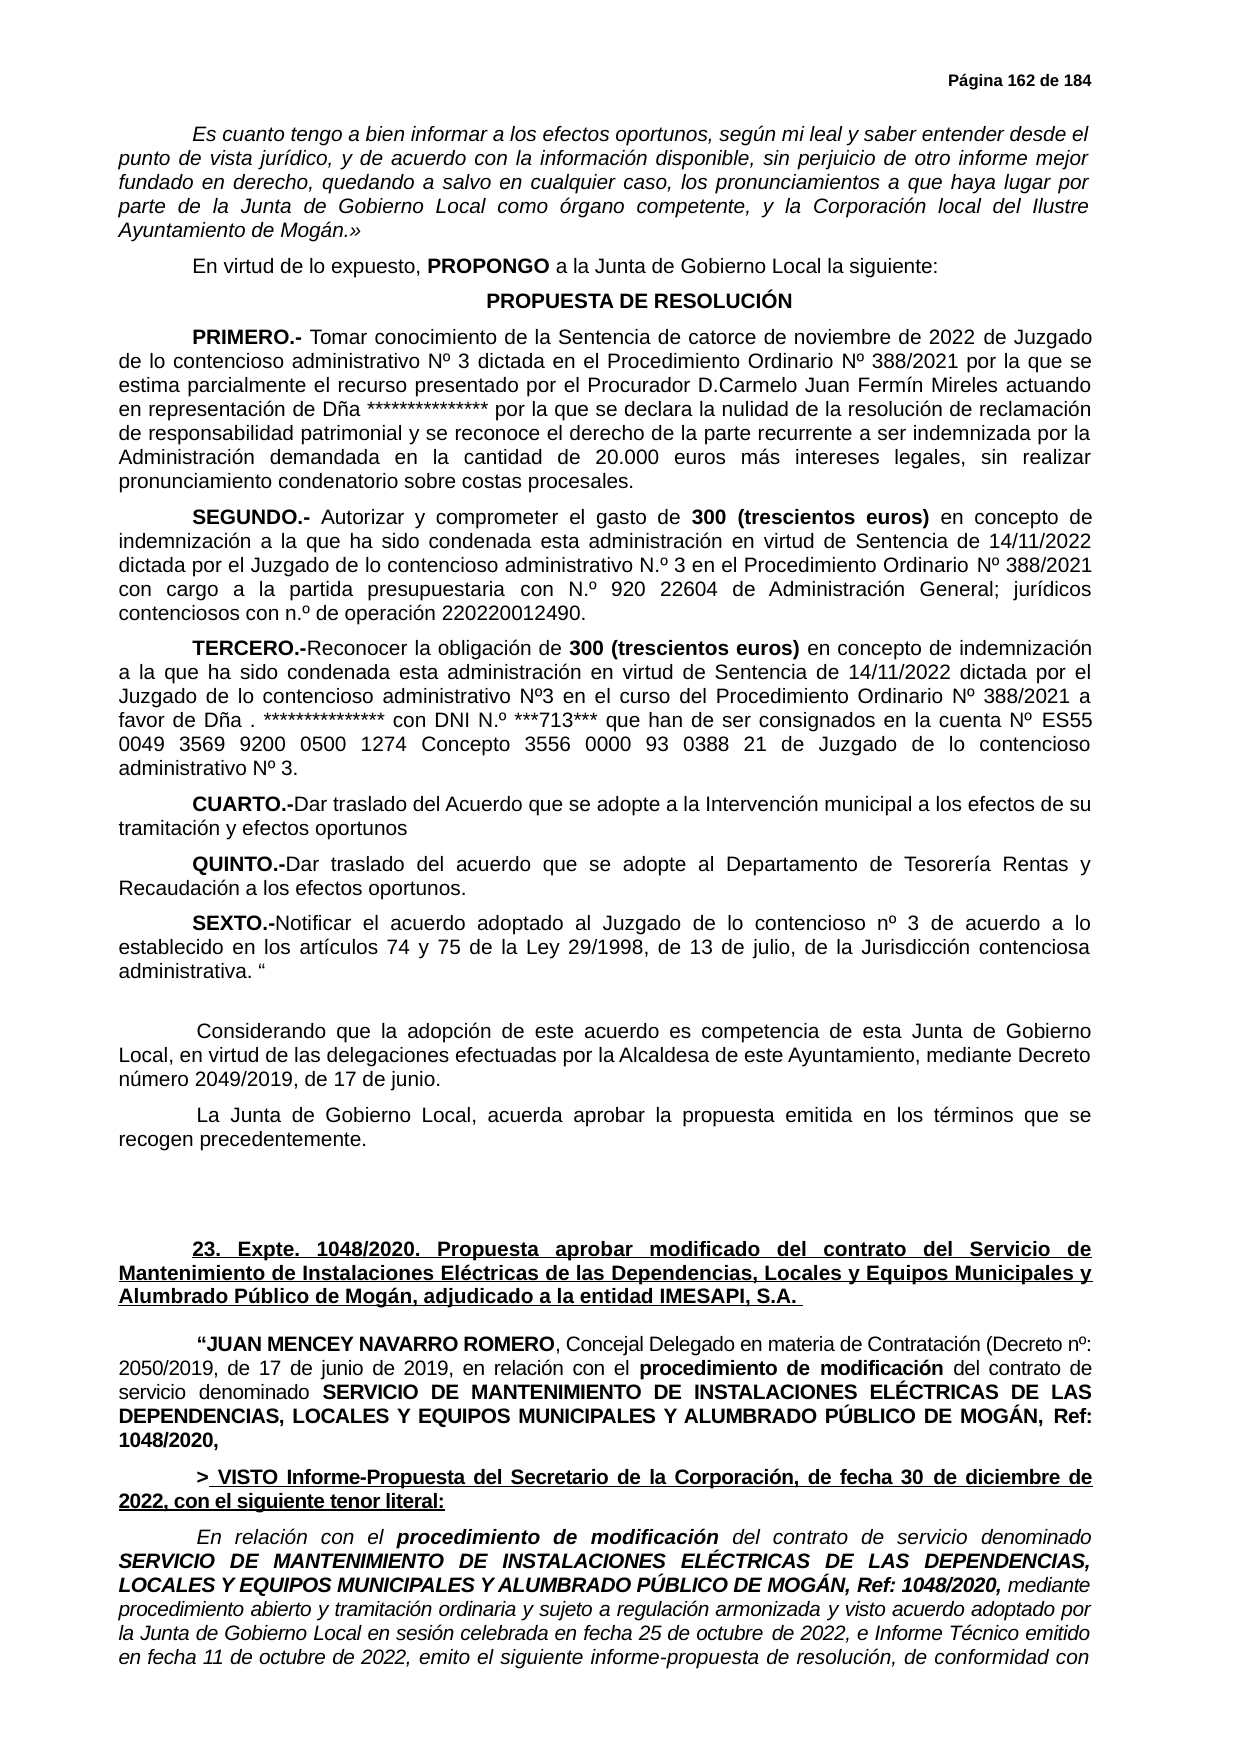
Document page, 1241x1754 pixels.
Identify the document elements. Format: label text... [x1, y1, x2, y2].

text CUARTO.-Dar traslado del Acuerdo que se adopte a la Intervención municipal a los efectos de su tramitación y efectos oportunos [118, 792, 1092, 839]
text > VISTO Informe-Propuesta del Secretario de la Corporación, de fecha 30 de diciembre de 2022, con el siguiente tenor literal: [118, 1464, 1092, 1512]
text “JUAN MENCEY NAVARRO ROMERO, Concejal Delegado en materia de Contratación (Decreto nº: 2050/2019, de 17 de junio de 2019, en relación con el procedimiento de modificación del contrato de servicio denominado SERVICIO DE MANTENIMIENTO DE INSTALACIONES ELÉCTRICAS DE LAS DEPENDENCIAS, LOCALES Y EQUIPOS MUNICIPALES Y ALUMBRADO PÚBLICO DE MOGÁN, Ref: 1048/2020, [118, 1332, 1092, 1452]
text Alumbrado Público de Mogán, adjudicado a la entidad IMESAPI, S.A. [118, 1282, 1092, 1308]
text Es cuanto tengo a bien informar a los efectos oportunos, según mi leal y saber entender desde el punto de vista jurídico, y de acuerdo con la información disponible, sin perjuicio de otro informe mejor fundado en derecho, quedando a salvo en cualquier caso, los pronunciamientos a que haya lugar por parte de la Junta de Gobierno Local como órgano competente, y la Corporación local del Ilustre Ayuntamiento de Mogán.» [118, 122, 1092, 242]
text PROPUESTA DE RESOLUCIÓN [118, 289, 1092, 313]
text TERCERO.-Reconocer la obligación de 300 (trescientos euros) en concepto de indemnización a la que ha sido condenada esta administración en virtud de Sentencia de 14/11/2022 dictada por el Juzgado de lo contencioso administrativo Nº3 en el curso del Procedimiento Ordinario Nº 388/2021 a favor de Dña . *************** con DNI N.º ***713*** que han de ser consignados en la cuenta Nº ES55 0049 3569 9200 0500 1274 Concepto 3556 0000 93 0388 21 de Juzgado de lo contencioso administrativo Nº 3. [118, 636, 1092, 780]
text 23. Expte. 1048/2020. Propuesta aprobar modificado del contrato del Servicio de Mantenimiento de Instalaciones Eléctricas de las Dependencias, Locales y Equipos Municipales y [118, 1236, 1092, 1281]
text QUINTO.-Dar traslado del acuerdo que se adopte al Departamento de Tesorería Rentas y Recaudación a los efectos oportunos. [118, 851, 1092, 899]
text PRIMERO.- Tomar conocimiento de la Sentencia de catorce de noviembre de 2022 de Juzgado de lo contencioso administrativo Nº 3 dictada en el Procedimiento Ordinario Nº 388/2021 por la que se estima parcialmente el recurso presentado por el Procurador D.Carmelo Juan Fermín Mireles actuando en representación de Dña *************** por la que se declara la nulidad de la resolución de reclamación de responsabilidad patrimonial y se reconoce el derecho de la parte recurrente a ser indemnizada por la Administración demandada en la cantidad de 20.000 euros más intereses legales, sin realizar pronunciamiento condenatorio sobre costas procesales. [118, 325, 1092, 493]
text En relación con el procedimiento de modificación del contrato de servicio denominado SERVICIO DE MANTENIMIENTO DE INSTALACIONES ELÉCTRICAS DE LAS DEPENDENCIAS, LOCALES Y EQUIPOS MUNICIPALES Y ALUMBRADO PÚBLICO DE MOGÁN, Ref: 1048/2020, mediante procedimiento abierto y tramitación ordinaria y sujeto a regulación armonizada y visto acuerdo adoptado por la Junta de Gobierno Local en sesión celebrada en fecha 25 de octubre de 2022, e Informe Técnico emitido en fecha 11 de octubre de 2022, emito el siguiente informe-propuesta de resolución, de conformidad con [118, 1525, 1092, 1669]
text SEGUNDO.- Autorizar y comprometer el gasto de 300 (trescientos euros) en concepto de indemnización a la que ha sido condenada esta administración en virtud de Sentencia de 14/11/2022 dictada por el Juzgado de lo contencioso administrativo N.º 3 en el Procedimiento Ordinario Nº 388/2021 con cargo a la partida presupuestaria con N.º 920 22604 de Administración General; jurídicos contenciosos con n.º de operación 220220012490. [118, 504, 1092, 624]
text La Junta de Gobierno Local, acuerda aprobar la propuesta emitida en los términos que se recogen precedentemente. [118, 1103, 1092, 1151]
text En virtud de lo expuesto, PROPONGO a la Junta de Gobierno Local la siguiente: [118, 254, 1092, 278]
text SEXTO.-Notificar el acuerdo adoptado al Juzgado de lo contencioso nº 3 de acuerdo a lo establecido en los artículos 74 y 75 de la Ley 29/1998, de 13 de julio, de la Jurisdicción contenciosa administrativa. “ [118, 911, 1092, 983]
text Considerando que la adopción de este acuerdo es competencia de esta Junta de Gobierno Local, en virtud de las delegaciones efectuadas por la Alcaldesa de este Ayuntamiento, mediante Decreto número 2049/2019, de 17 de junio. [118, 1019, 1092, 1091]
